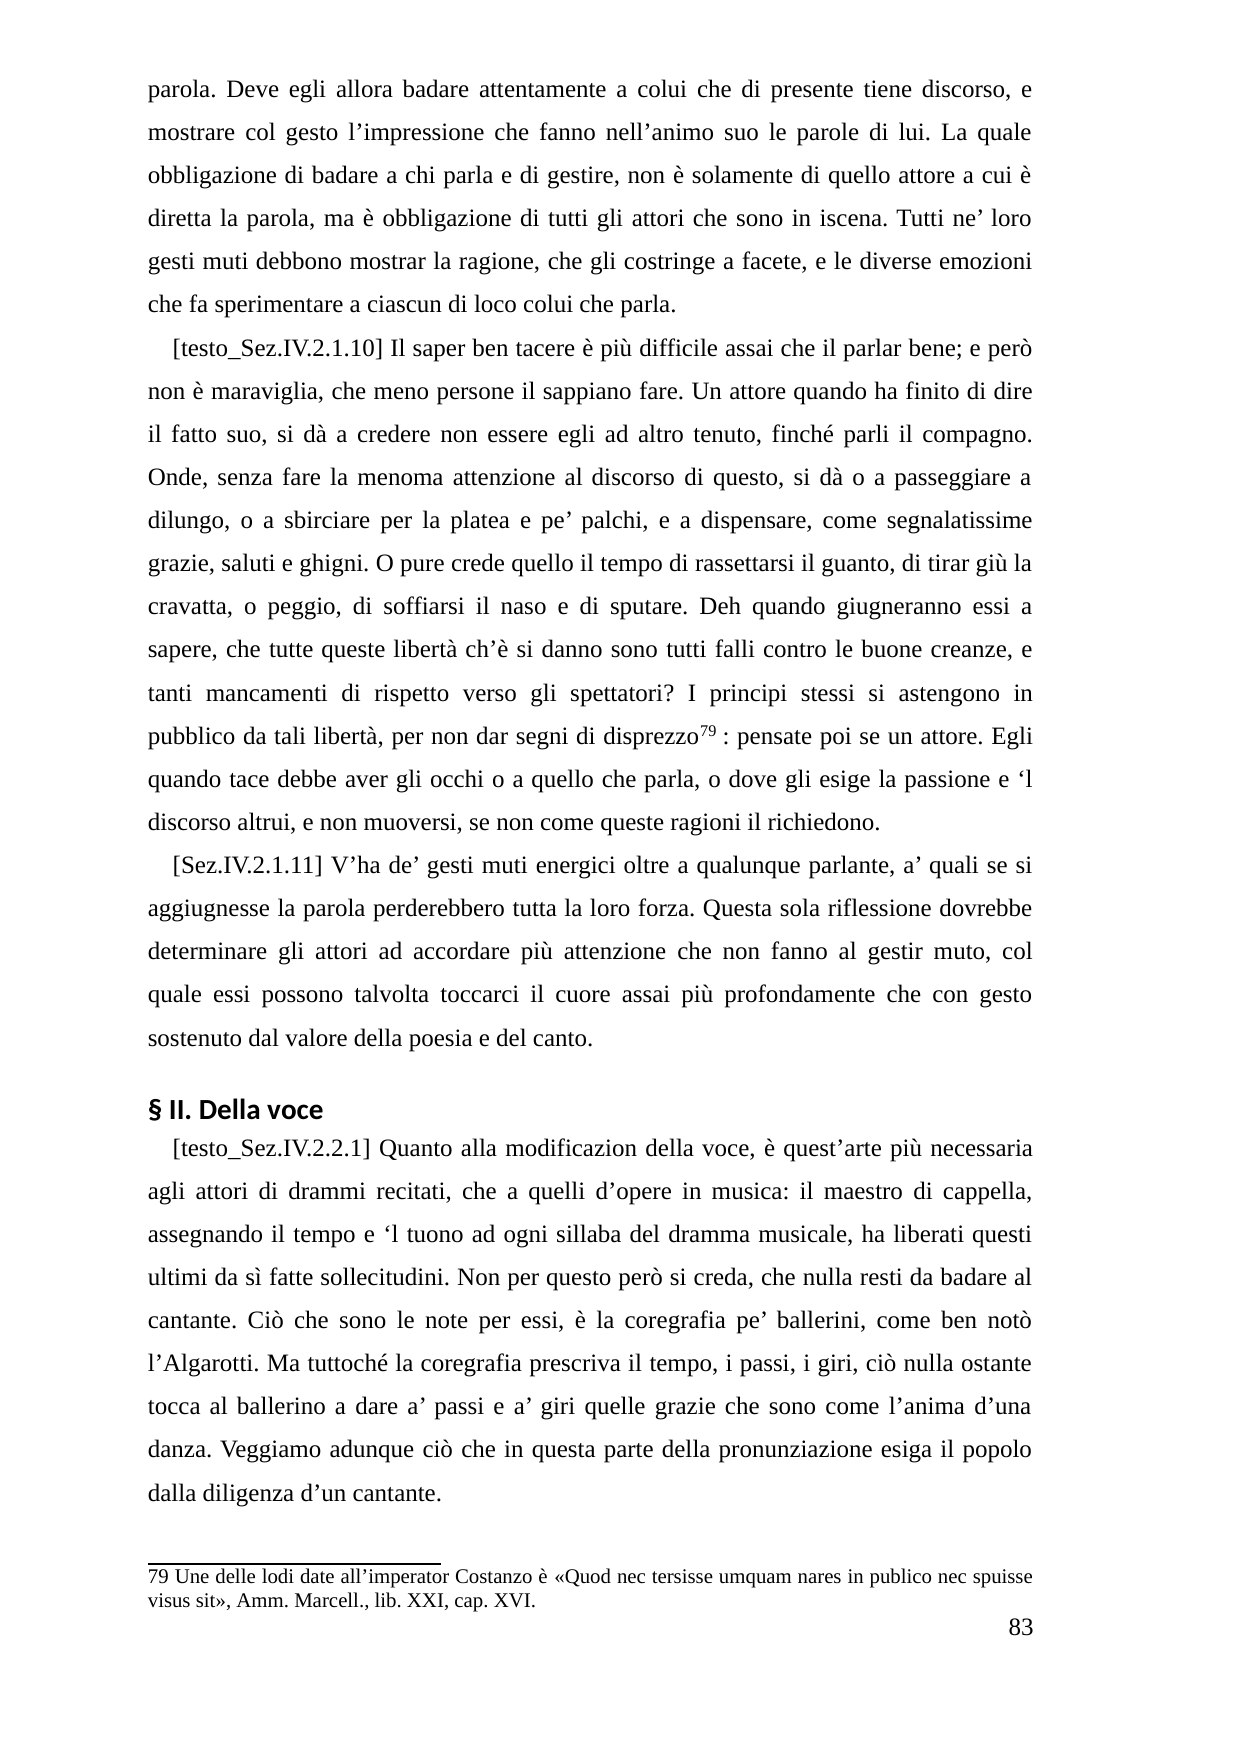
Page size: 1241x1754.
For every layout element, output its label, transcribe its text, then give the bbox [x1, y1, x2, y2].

subtitle § II. Della voce [148, 1091, 1033, 1126]
text [Sez.IV.2.1.11] V’ha de’ gesti muti energici oltre a qualunque parlante, a’ quali se si aggiugnesse la parola perderebbero tutta la loro forza. Questa sola riflessione dovrebbe determinare gli attori ad accordare più attenzione che non fanno al gestir muto, col quale essi possono talvolta toccarci il cuore assai più profondamente che con gesto sostenuto dal valore della poesia e del canto. [148, 850, 1033, 1051]
text Une delle lodi date all’imperator Costanzo è «Quod nec tersisse umquam nares in publico nec spuisse visus sit», Amm. Marcell., lib. XXI, cap. XVI. [148, 1564, 1033, 1612]
text parola. Deve egli allora badare attentamente a colui che di presente tiene discorso, e mostrare col gesto l’impressione che fanno nell’animo suo le parole di lui. La quale obbligazione di badare a chi parla e di gestire, non è solamente di quello attore a cui è diretta la parola, ma è obbligazione di tutti gli attori che sono in iscena. Tutti ne’ loro gesti muti debbono mostrar la ragione, che gli costringe a facete, e le diverse emozioni che fa sperimentare a ciascun di loco colui che parla. [148, 74, 1033, 318]
text [testo_Sez.IV.2.2.1] Quanto alla modificazion della voce, è quest’arte più necessaria agli attori di drammi recitati, che a quelli d’opere in musica: il maestro di cappella, assegnando il tempo e ‘l tuono ad ogni sillaba del dramma musicale, ha liberati questi ultimi da sì fatte sollecitudini. Non per questo però si creda, che nulla resti da badare al cantante. Ciò che sono le note per essi, è la coregrafia pe’ ballerini, come ben notò l’Algarotti. Ma tuttoché la coregrafia prescriva il tempo, i passi, i giri, ciò nulla ostante tocca al ballerino a dare a’ passi e a’ giri quelle grazie che sono come l’anima d’una danza. Veggiamo adunque ciò che in questa parte della pronunziazione esiga il popolo dalla diligenza d’un cantante. [148, 1133, 1033, 1506]
text [testo_Sez.IV.2.1.10] Il saper ben tacere è più difficile assai che il parlar bene; e però non è maraviglia, che meno persone il sappiano fare. Un attore quando ha finito di dire il fatto suo, si dà a credere non essere egli ad altro tenuto, finché parli il compagno. Onde, senza fare la menoma attenzione al discorso di questo, si dà o a passeggiare a dilungo, o a sbirciare per la platea e pe’ palchi, e a dispensare, come segnalatissime grazie, saluti e ghigni. O pure crede quello il tempo di rassettarsi il guanto, di tirar giù la cravatta, o peggio, di soffiarsi il naso e di sputare. Deh quando giugneranno essi a sapere, che tutte queste libertà ch’è si danno sono tutti falli contro le buone creanze, e tanti mancamenti di rispetto verso gli spettatori? I principi stessi si astengono in pubblico da tali libertà, per non dar segni di disprezzo : pensate poi se un attore. Egli quando tace debbe aver gli occhi o a quello che parla, o dove gli esige la passione e ‘l discorso altrui, e non muoversi, se non come queste ragioni il richiedono. [148, 333, 1033, 836]
